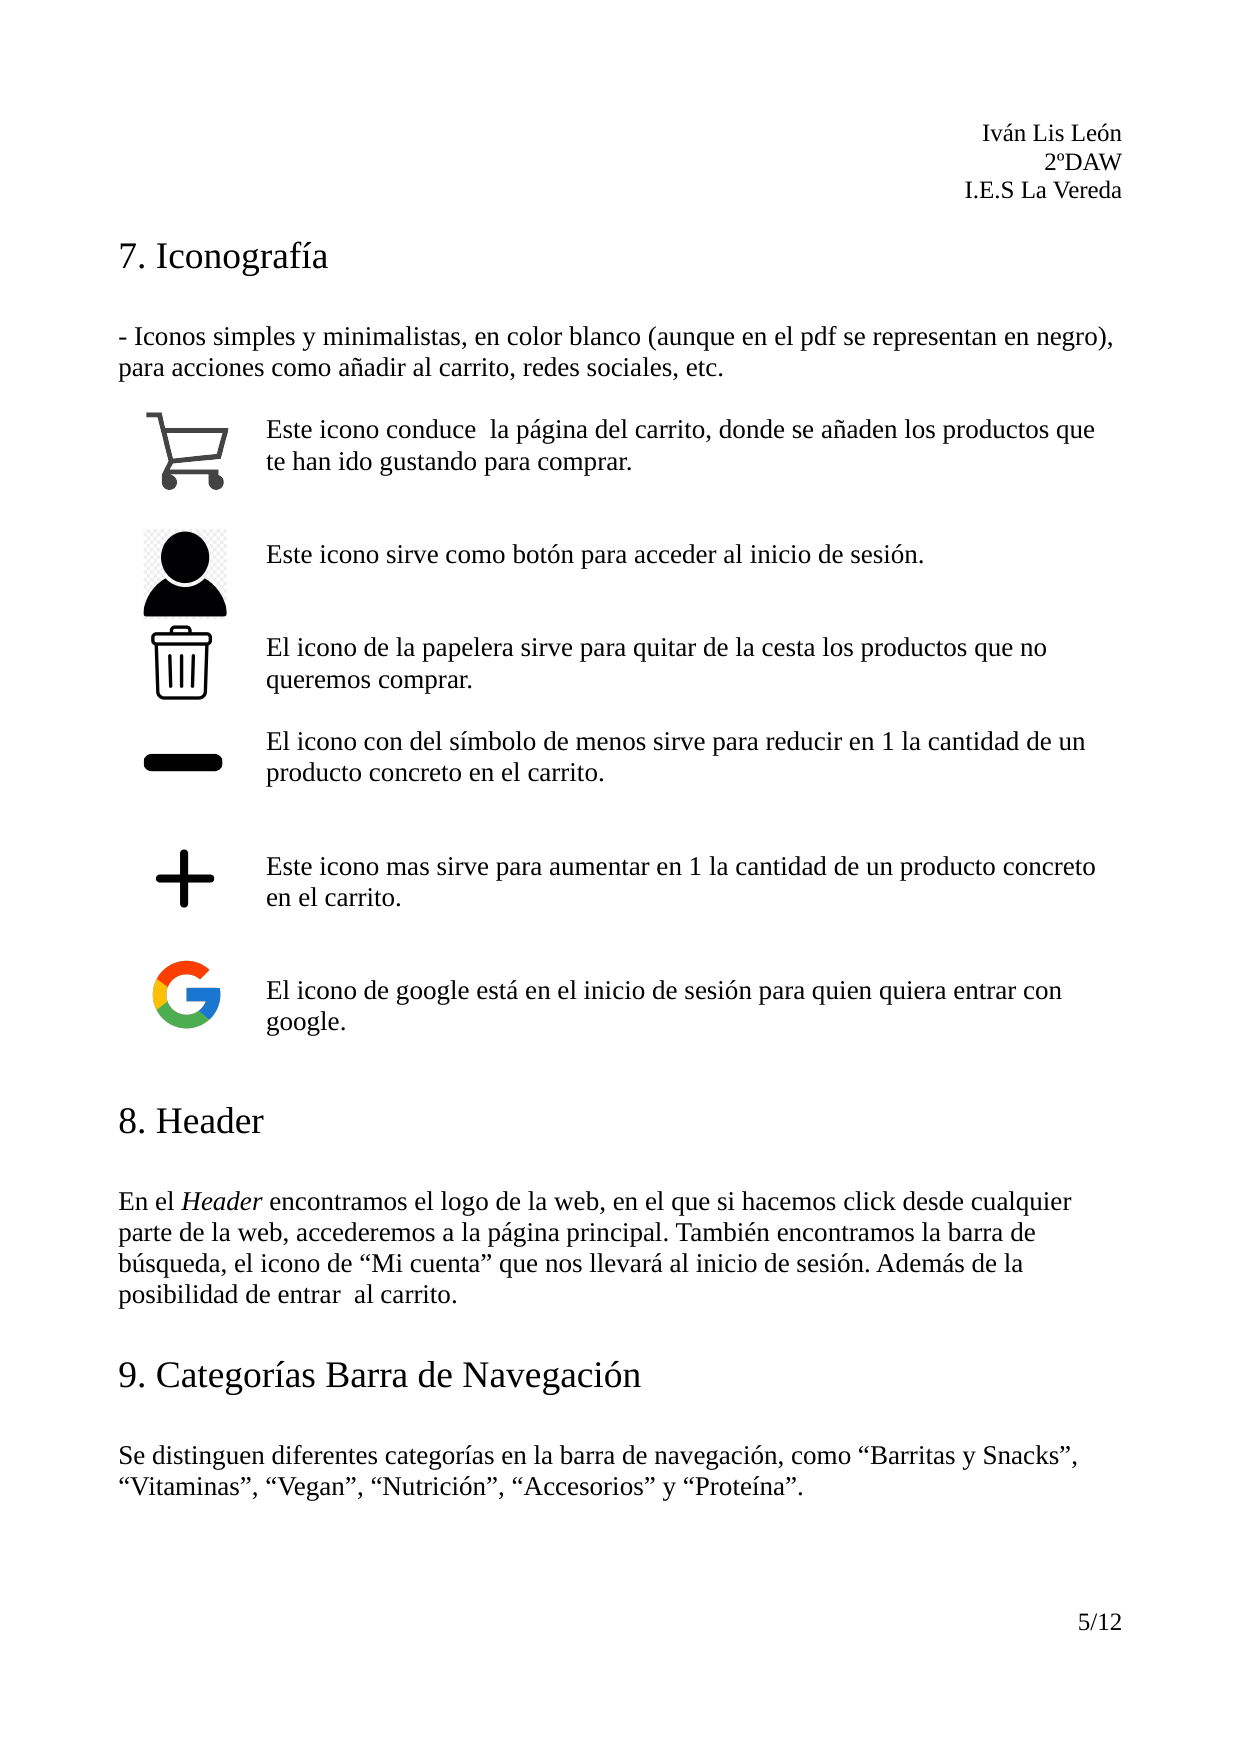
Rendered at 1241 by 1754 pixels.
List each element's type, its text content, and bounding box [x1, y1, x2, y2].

picture [143, 529, 227, 619]
picture [143, 723, 223, 802]
text - Iconos simples y minimalistas, en color blanco (aunque en el pdf se representan en negro), para acciones como añadir al carrito, redes sociales, etc. [118, 320, 1122, 382]
picture [146, 407, 229, 490]
text 8. Header [118, 1099, 1122, 1142]
text El icono de la papelera sirve para quitar de la cesta los productos que no queremos comprar. [222, 632, 1122, 694]
text Este icono sirve como botón para acceder al inicio de sesión. [227, 538, 1122, 569]
picture [144, 840, 228, 917]
text El icono con del símbolo de menos sirve para reducir en 1 la cantidad de un producto concreto en el carrito. [223, 725, 1122, 787]
text 7. Iconografía [118, 234, 1122, 277]
text El icono de google está en el inicio de sesión para quien quiera entrar con google. [118, 974, 1122, 1036]
text Se distinguen diferentes categorías en la barra de navegación, como “Barritas y Snacks”, “Vitaminas”, “Vegan”, “Nutrición”, “Accesorios” y “Proteína”. [118, 1439, 1122, 1501]
text Este icono mas sirve para aumentar en 1 la cantidad de un producto concreto en el carrito. [228, 849, 1122, 912]
text Este icono conduce la página del carrito, donde se añaden los productos que te han ido gustando para comprar. [229, 413, 1122, 476]
text 9. Categorías Barra de Navegación [118, 1353, 1122, 1396]
picture [141, 622, 222, 703]
text En el Header encontramos el logo de la web, en el que si hacemos click desde cualquier parte de la web, accederemos a la página principal. También encontramos la barra de búsqueda, el icono de “Mi cuenta” que nos llevará al inicio de sesión. Además de la posibilidad de entrar al carrito. [118, 1185, 1122, 1309]
picture [147, 955, 227, 1035]
